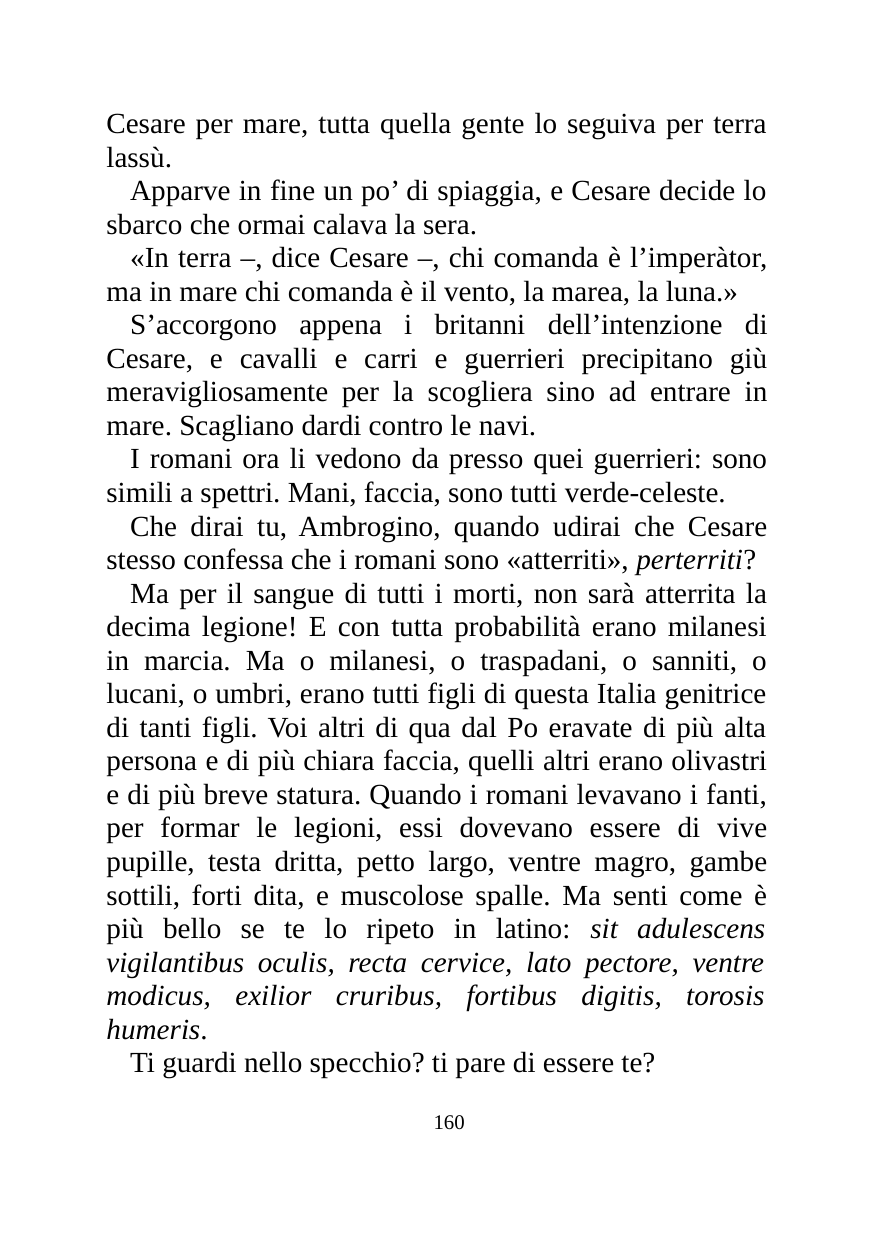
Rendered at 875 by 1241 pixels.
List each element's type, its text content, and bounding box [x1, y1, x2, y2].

text Ti guardi nello specchio? ti pare di essere te? [106, 1045, 768, 1079]
text Apparve in fine un po’ di spiaggia, e Cesare decide lo sbarco che ormai calava la sera. [106, 173, 768, 240]
text S’accorgono appena i britanni dell’intenzione di Cesare, e cavalli e carri e guerrieri precipitano giù meravigliosamente per la scogliera sino ad entrare in mare. Scagliano dardi contro le navi. [106, 307, 768, 442]
text «In terra –, dice Cesare –, chi comanda è l’imperàtor, ma in mare chi comanda è il vento, la marea, la luna.» [106, 240, 768, 307]
text Ma per il sangue di tutti i morti, non sarà atterrita la decima legione! E con tutta probabilità erano milanesi in marcia. Ma o milanesi, o traspadani, o sanniti, o lucani, o umbri, erano tutti figli di questa Italia genitrice di tanti figli. Voi altri di qua dal Po eravate di più alta persona e di più chiara faccia, quelli altri erano olivastri e di più breve statura. Quando i romani levavano i fanti, per formar le legioni, essi dovevano essere di vive pupille, testa dritta, petto largo, ventre magro, gambe sottili, forti dita, e muscolose spalle. Ma senti come è più bello se te lo ripeto in latino: sit adulescens vigilantibus oculis, recta cervice, lato pectore, ventre modicus, exilior cruribus, fortibus digitis, torosis humeris. [106, 576, 768, 1045]
text Cesare per mare, tutta quella gente lo seguiva per terra lassù. [106, 106, 768, 173]
text I romani ora li vedono da presso quei guerrieri: sono simili a spettri. Mani, faccia, sono tutti verde-celeste. [106, 442, 768, 509]
text Che dirai tu, Ambrogino, quando udirai che Cesare stesso confessa che i romani sono «atterriti», perterriti? [106, 509, 768, 576]
